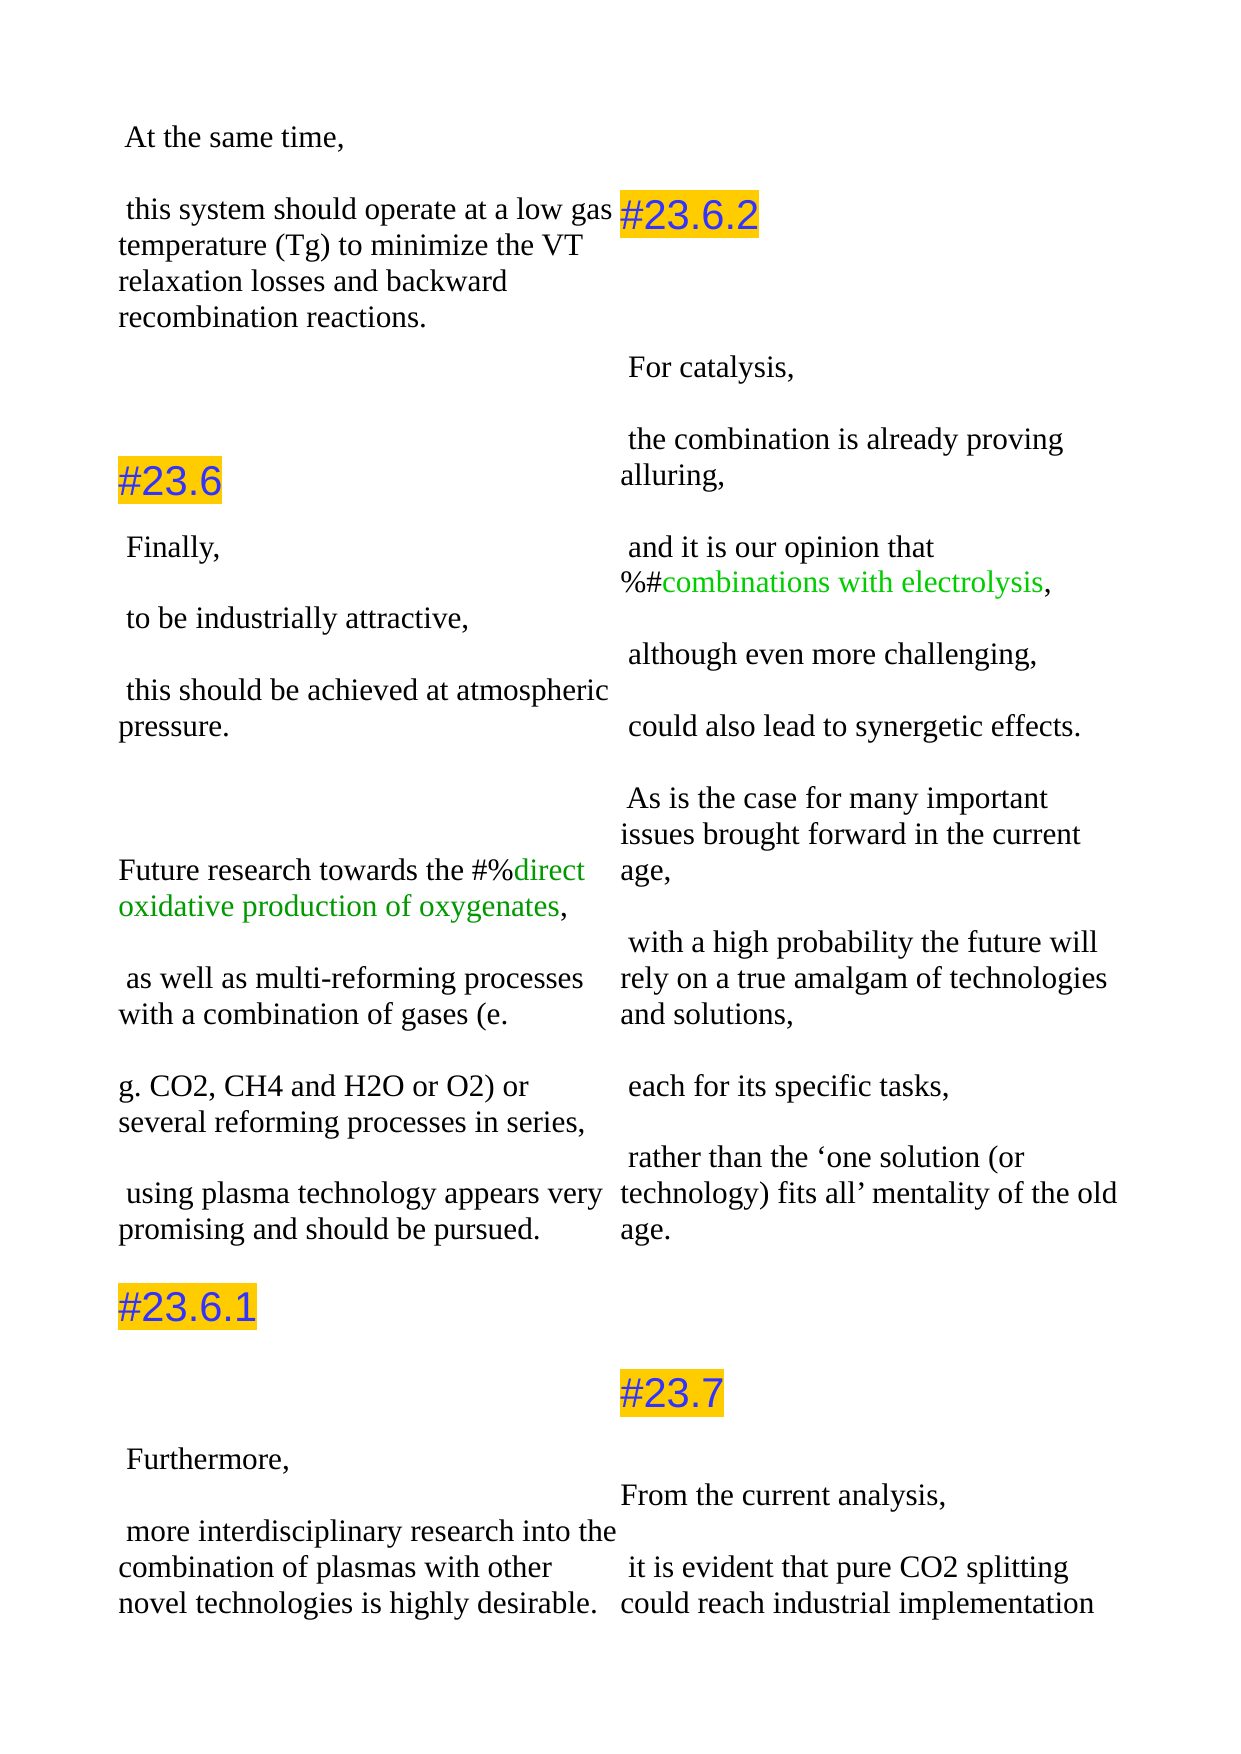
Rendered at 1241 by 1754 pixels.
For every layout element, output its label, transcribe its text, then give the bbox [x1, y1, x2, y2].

text #23.6 [118, 456, 620, 504]
text to be industrially attractive, [118, 600, 620, 636]
text with a high probability the future will rely on a true amalgam of technologies and solutions, [620, 923, 1122, 1031]
text For catalysis, [620, 348, 1122, 384]
text although even more challenging, [620, 636, 1122, 672]
text Future research towards the #%direct oxidative production of oxygenates, [118, 851, 620, 923]
text each for its specific tasks, [620, 1067, 1122, 1103]
text At the same time, [118, 118, 620, 154]
text From the current analysis, [620, 1477, 1122, 1512]
text Furthermore, [118, 1441, 620, 1477]
text and it is our opinion that %#combinations with electrolysis, [620, 528, 1122, 600]
text more interdisciplinary research into the combination of plasmas with other novel technologies is highly desirable. [118, 1512, 620, 1620]
text g. CO2, CH4 and H2O or O2) or several reforming processes in series, [118, 1067, 620, 1139]
text Finally, [118, 528, 620, 564]
text #23.7 [620, 1369, 1122, 1417]
text As is the case for many important issues brought forward in the current age, [620, 779, 1122, 887]
text as well as multi-reforming processes with a combination of gases (e. [118, 959, 620, 1031]
text rather than the ‘one solution (or technology) fits all’ mentality of the old age. [620, 1139, 1122, 1247]
text could also lead to synergetic effects. [620, 707, 1122, 743]
text using plasma technology appears very promising and should be pursued. [118, 1175, 620, 1247]
text this should be achieved at atmospheric pressure. [118, 672, 620, 743]
text it is evident that pure CO2 splitting could reach industrial implementation [620, 1548, 1122, 1620]
text #23.6.2 [620, 190, 1122, 238]
text the combination is already proving alluring, [620, 420, 1122, 492]
text #23.6.1 [118, 1282, 620, 1330]
text this system should operate at a low gas temperature (Tg) to minimize the VT relaxation losses and backward recombination reactions. [118, 190, 620, 334]
